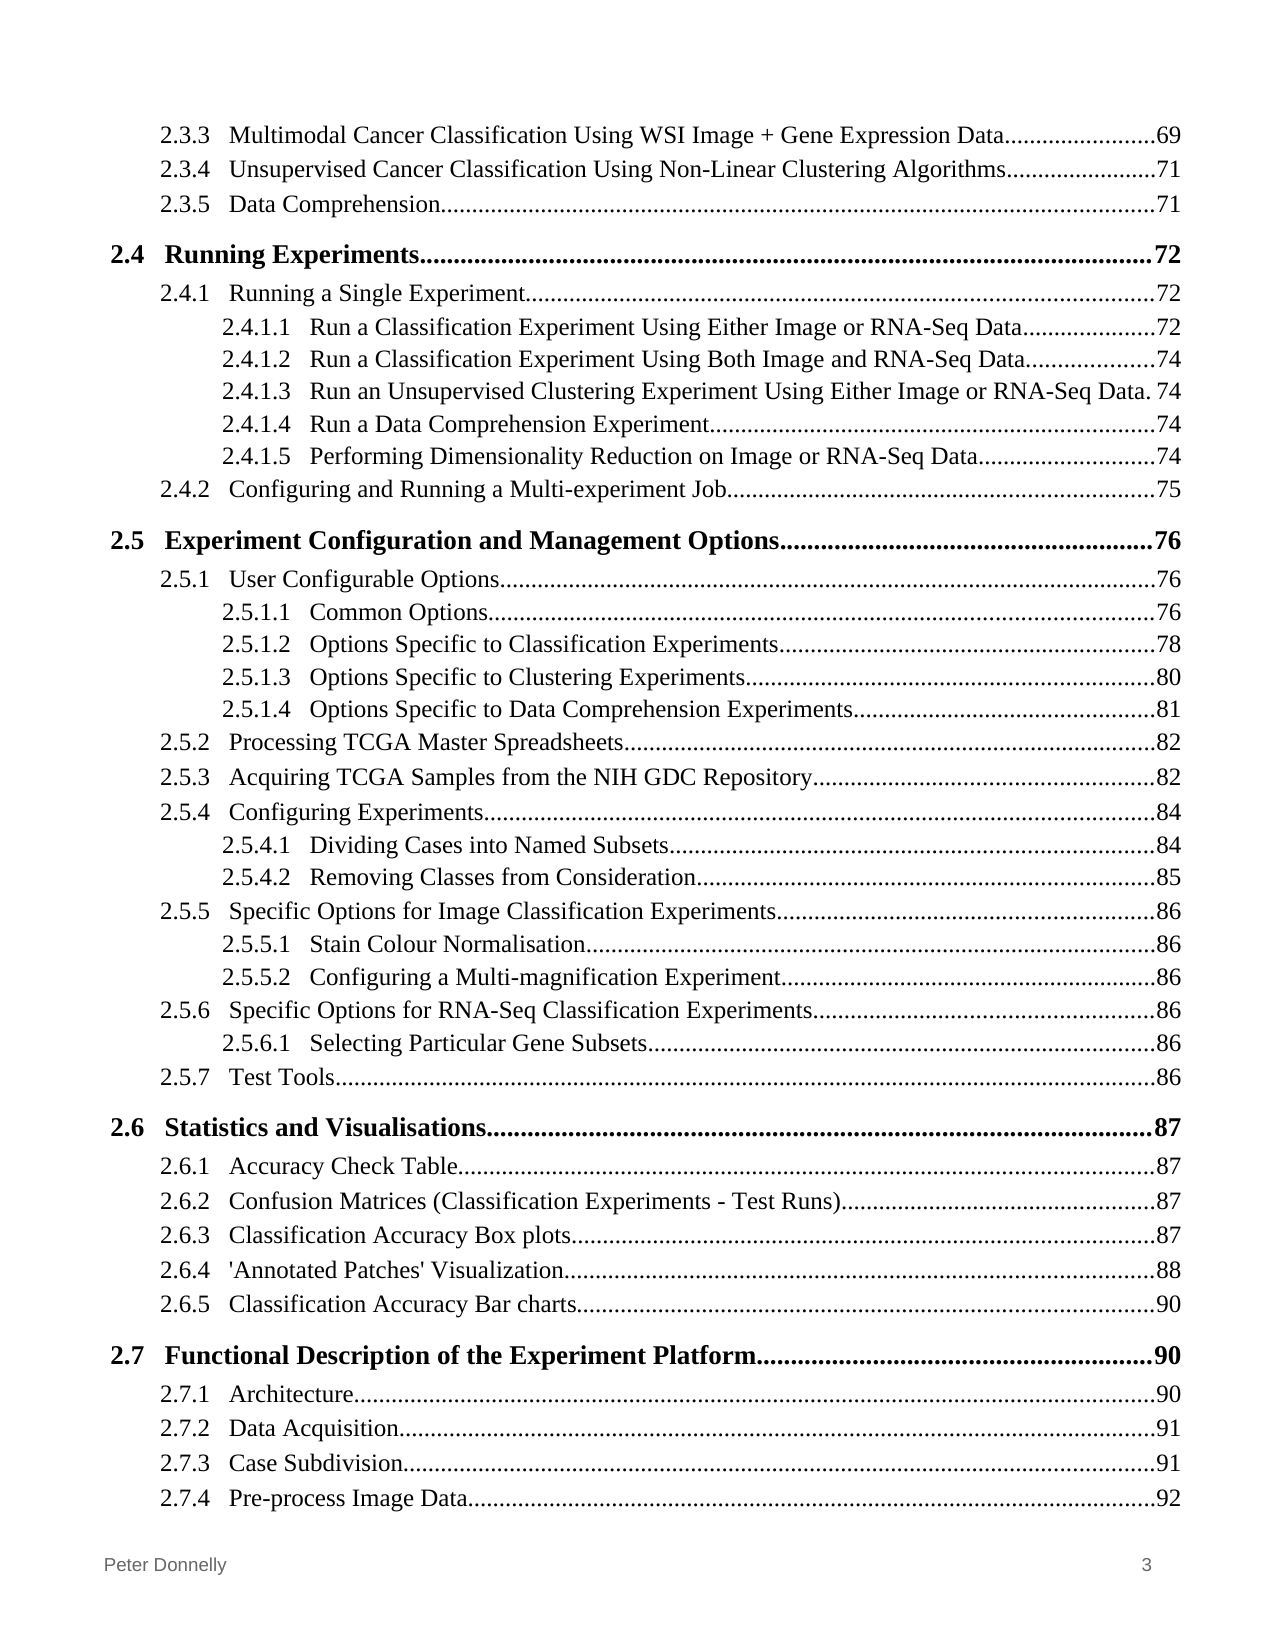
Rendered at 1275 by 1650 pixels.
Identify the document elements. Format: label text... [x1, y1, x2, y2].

text 2.5.7 Test Tools 86 [154, 1062, 1181, 1091]
text 2.5.4 Configuring Experiments 84 [154, 797, 1181, 825]
text 2.7.3 Case Subdivision 91 [154, 1448, 1181, 1477]
text 2.5.4.2 Removing Classes from Consideration 85 [216, 862, 1181, 891]
text 2.5.2 Processing TCGA Master Spreadsheets 82 [154, 727, 1181, 756]
text 2.5.6 Specific Options for RNA-Seq Classification Experiments 86 [154, 995, 1181, 1024]
text 2.5.1 User Configurable Options 76 [154, 564, 1181, 592]
text 2.4.2 Configuring and Running a Multi-experiment Job 75 [154, 474, 1181, 503]
text 2.7.4 Pre-process Image Data 92 [154, 1483, 1181, 1511]
text 2.4.1.4 Run a Data Comprehension Experiment 74 [216, 409, 1181, 437]
text 2.5.1.3 Options Specific to Clustering Experiments 80 [216, 662, 1181, 691]
text 2.5.3 Acquiring TCGA Samples from the NIH GDC Repository 82 [154, 762, 1181, 791]
text 2.5 Experiment Configuration and Management Options 76 [103, 524, 1181, 555]
text 2.6.5 Classification Accuracy Bar charts 90 [154, 1289, 1181, 1318]
text 2.4.1.5 Performing Dimensionality Reduction on Image or RNA-Seq Data 74 [216, 441, 1181, 470]
text 2.7 Functional Description of the Experiment Platform 90 [103, 1339, 1181, 1370]
text 2.6.3 Classification Accuracy Box plots 87 [154, 1220, 1181, 1249]
text 2.5.1.1 Common Options 76 [216, 597, 1181, 626]
text 2.7.2 Data Acquisition 91 [154, 1413, 1181, 1442]
text 2.5.5.2 Configuring a Multi-magnification Experiment 86 [216, 962, 1181, 990]
text 2.3.5 Data Comprehension 71 [154, 189, 1181, 218]
text 2.5.6.1 Selecting Particular Gene Subsets 86 [216, 1028, 1181, 1057]
text 2.6 Statistics and Visualisations 87 [103, 1111, 1181, 1142]
text 2.4.1 Running a Single Experiment 72 [154, 278, 1181, 307]
text 2.5.5.1 Stain Colour Normalisation 86 [216, 929, 1181, 958]
text 2.5.5 Specific Options for Image Classification Experiments 86 [154, 896, 1181, 924]
text 2.5.1.2 Options Specific to Classification Experiments 78 [216, 629, 1181, 658]
text 2.6.4 'Annotated Patches' Visualization 88 [154, 1255, 1181, 1284]
text 2.4.1.3 Run an Unsupervised Clustering Experiment Using Either Image or RNA-Seq Data 74 [216, 376, 1181, 405]
text 2.6.2 Confusion Matrices (Classification Experiments - Test Runs) 87 [154, 1186, 1181, 1214]
text 2.4.1.2 Run a Classification Experiment Using Both Image and RNA-Seq Data 74 [216, 344, 1181, 373]
text 2.5.1.4 Options Specific to Data Comprehension Experiments 81 [216, 694, 1181, 723]
text 2.7.1 Architecture 90 [154, 1379, 1181, 1408]
text 2.3.3 Multimodal Cancer Classification Using WSI Image + Gene Expression Data 69 [154, 120, 1181, 148]
text 2.4.1.1 Run a Classification Experiment Using Either Image or RNA-Seq Data 72 [216, 312, 1181, 341]
text 2.4 Running Experiments 72 [103, 238, 1181, 269]
text 2.5.4.1 Dividing Cases into Named Subsets 84 [216, 830, 1181, 859]
text 2.6.1 Accuracy Check Table 87 [154, 1151, 1181, 1180]
text 2.3.4 Unsupervised Cancer Classification Using Non-Linear Clustering Algorithms 71 [154, 154, 1181, 183]
